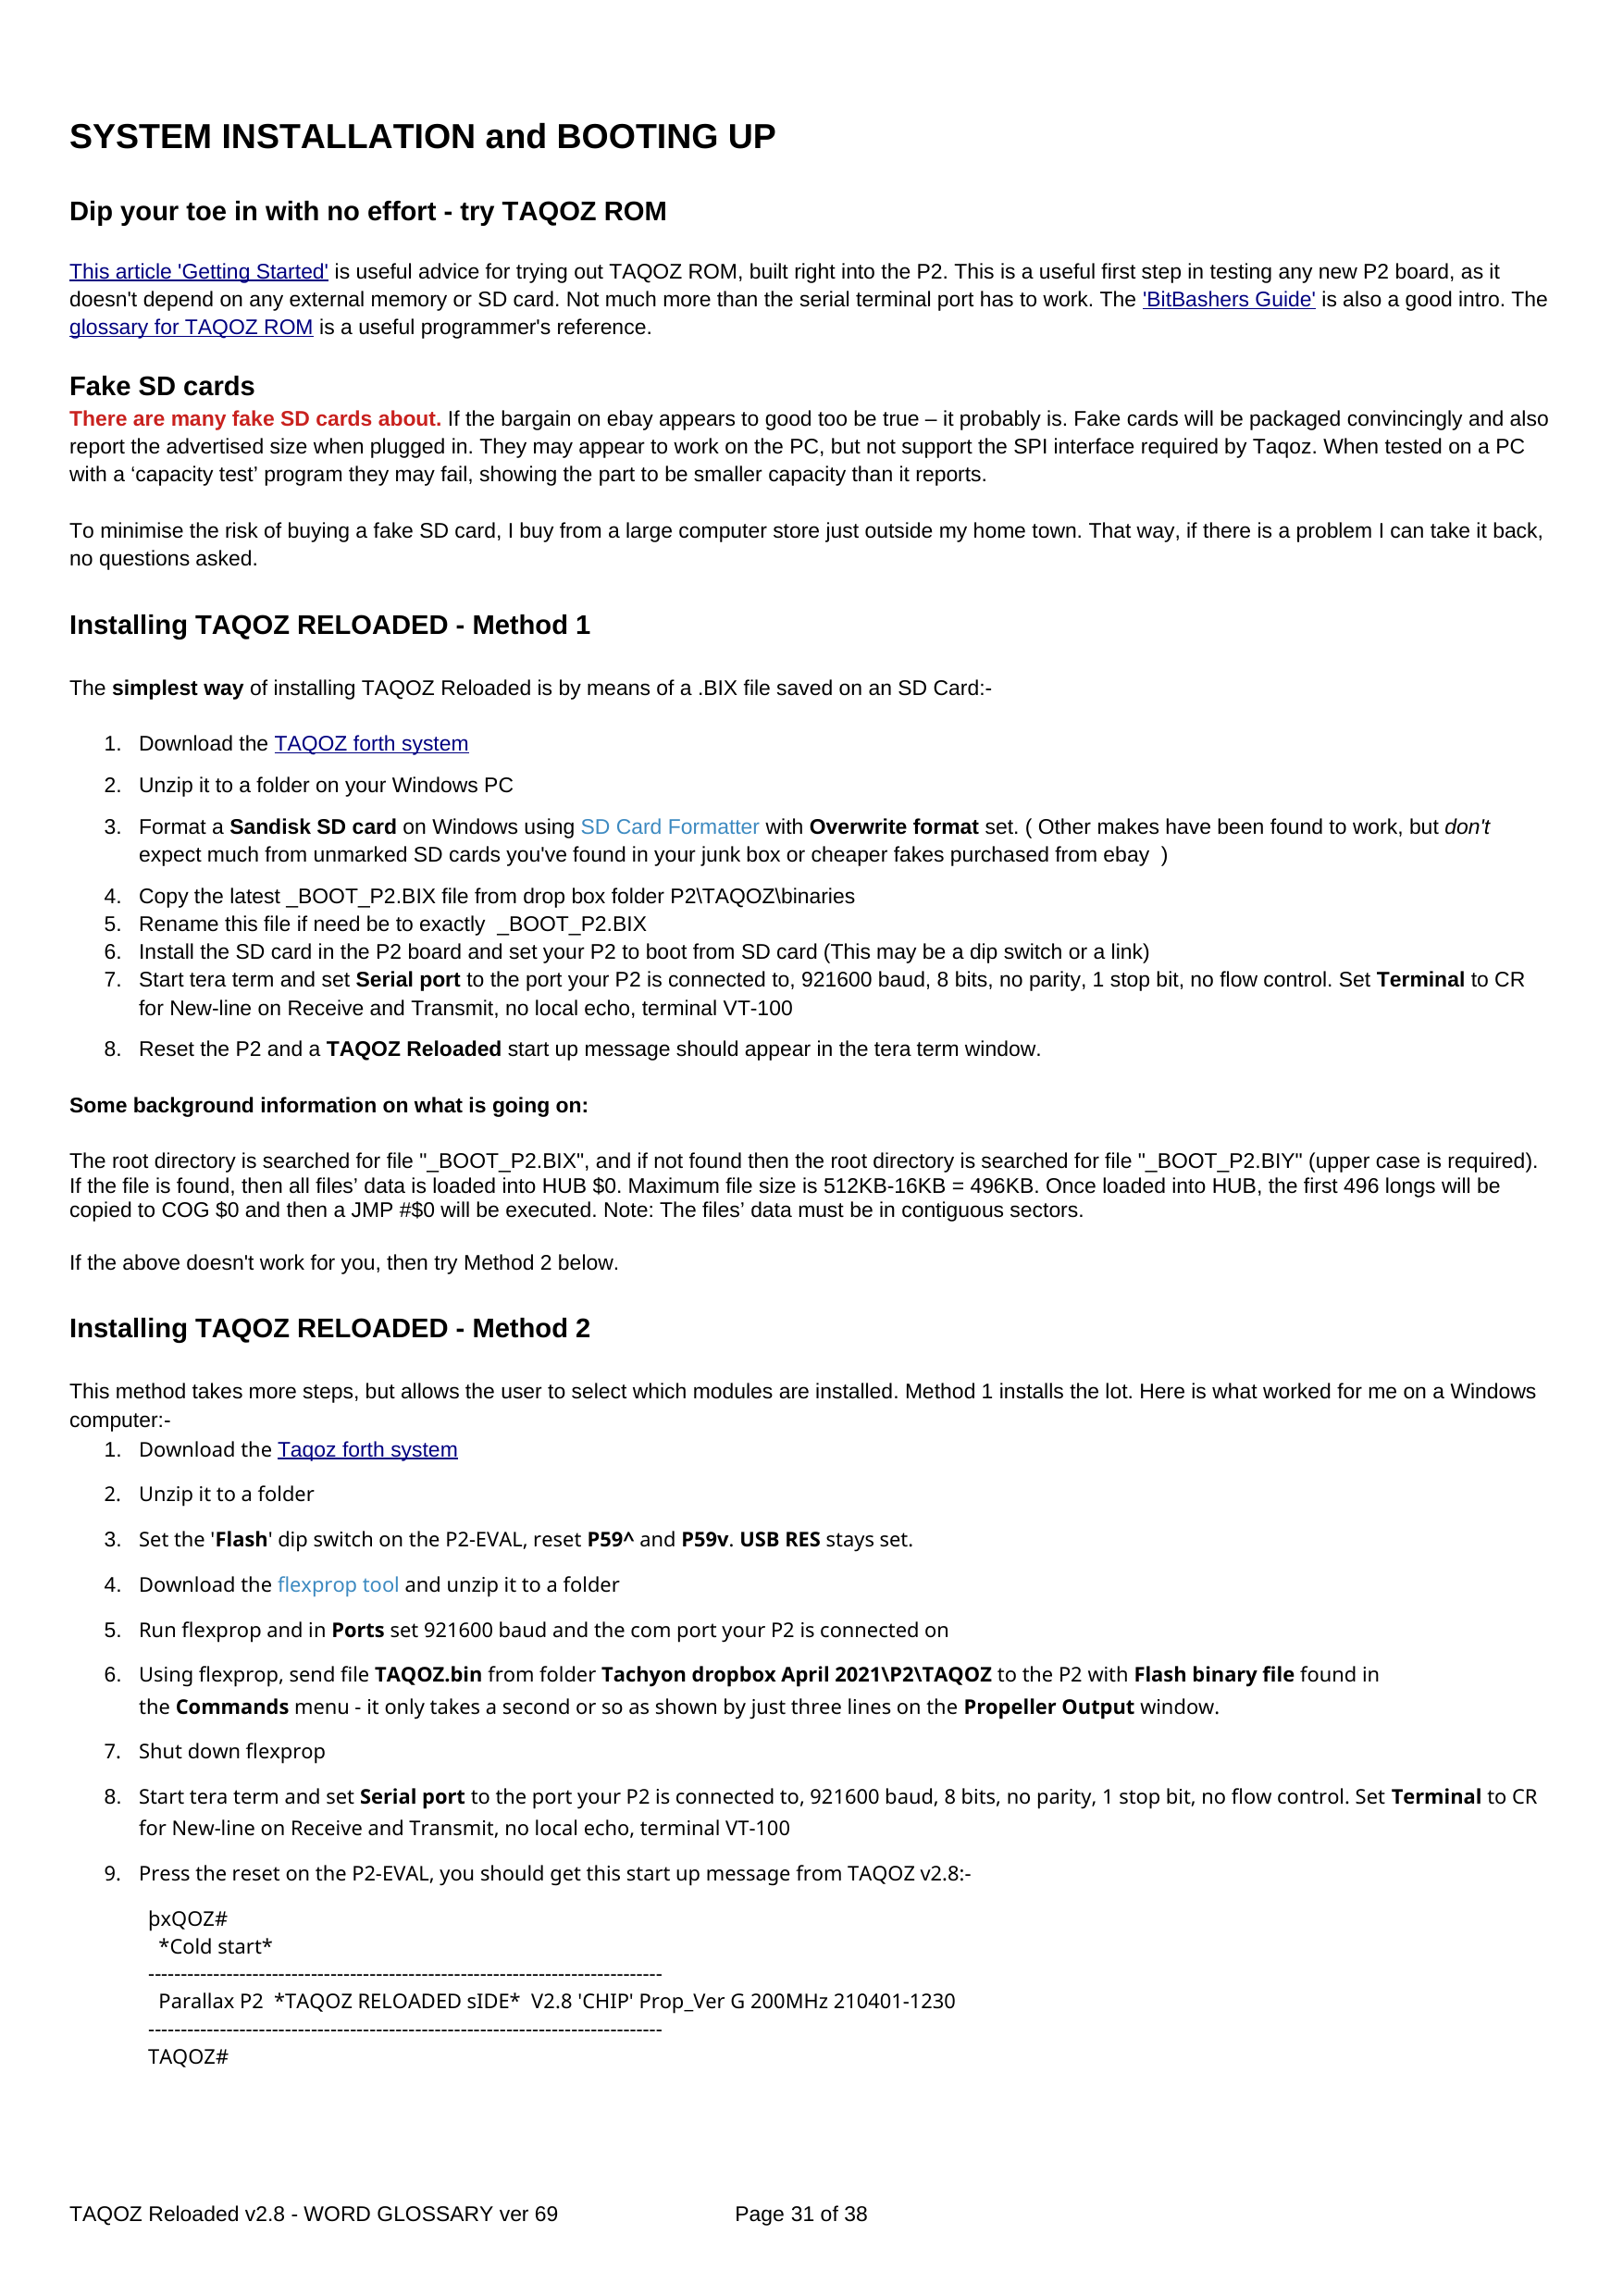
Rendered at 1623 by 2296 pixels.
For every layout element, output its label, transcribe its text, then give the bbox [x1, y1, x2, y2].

list Format a Sandisk SD card on Windows using SD Card Formatter with Overwrite format set. ( Other makes have been found to work, but don't expect much from unmarked SD cards you've found in your junk box or cheaper fakes purchased from ebay ) [104, 814, 1554, 866]
list Unzip it to a folder on your Windows PC [104, 773, 1554, 797]
text Parallax P2 *TAQOZ RELOADED sIDE* V2.8 'CHIP' Prop_Ver G 200MHz 210401-1230 [148, 1987, 1554, 2015]
text If the above doesn't work for you, then try Method 2 below. [69, 1250, 1554, 1274]
text TAQOZ# [148, 2042, 1554, 2070]
text *Cold start* [148, 1932, 1554, 1959]
subtitle Installing TAQOZ RELOADED - Method 1 [69, 609, 1554, 639]
list Start tera term and set Serial port to the port your P2 is connected to, 921600 baud, 8 bits, no parity, 1 stop bit, no flow control. Set Terminal to CR for New-line on Receive and Transmit, no local echo, terminal VT-100 [104, 967, 1554, 1020]
list Download the Taqoz forth system [104, 1435, 1554, 1463]
list Install the SD card in the P2 board and set your P2 to boot from SD card (This may be a dip switch or a link) [104, 939, 1554, 964]
text The simplest way of installing TAQOZ Reloaded is by means of a .BIX file saved on an SD Card:- [69, 676, 1554, 700]
text ------------------------------------------------------------------------------- [148, 1959, 1554, 1987]
text This method takes more steps, but allows the user to select which modules are installed. Method 1 installs the lot. Here is what worked for me on a Windows computer:- [69, 1379, 1554, 1432]
subtitle SYSTEM INSTALLATION and BOOTING UP [69, 116, 1554, 155]
text Dip your toe in with no effort - try TAQOZ ROM [69, 195, 1554, 226]
list Unzip it to a folder [104, 1480, 1554, 1508]
list Run flexprop and in Ports set 921600 baud and the com port your P2 is connected on [104, 1616, 1554, 1644]
list Shut down flexprop [104, 1737, 1554, 1765]
list Start tera term and set Serial port to the port your P2 is connected to, 921600 baud, 8 bits, no parity, 1 stop bit, no flow control. Set Terminal to CR for New-line on Receive and Transmit, no local echo, terminal VT-100 [104, 1782, 1554, 1842]
text There are many fake SD cards about. If the bargain on ebay appears to good too be true – it probably is. Fake cards will be packaged convincingly and also report the advertised size when plugged in. They may appear to work on the PC, but not support the SPI interface required by Taqoz. When tested on a PC with a ‘capacity test’ program they may fail, showing the part to be smaller capacity than it reports. [69, 406, 1554, 487]
text This article 'Getting Started' is useful advice for trying out TAQOZ ROM, built right into the P2. This is a useful first step in testing any new P2 board, as it doesn't depend on any external memory or SD card. Not much more than the serial terminal port has to work. The 'BitBashers Guide' is also a good intro. The glossary for TAQOZ ROM is a useful programmer's reference. [69, 258, 1554, 339]
text To minimise the risk of buying a fake SD card, I buy from a large computer store just outside my home town. That way, if there is a problem I can take it back, no questions asked. [69, 518, 1554, 570]
list Using flexprop, send file TAQOZ.bin from folder Tachyon dropbox April 2021\P2\TAQOZ to the P2 with Flash binary file found in the Commands menu - it only takes a second or so as shown by just three lines on the Propeller Output window. [104, 1660, 1554, 1719]
text Some background information on what is going on: [69, 1093, 1554, 1117]
text Fake SD cards [69, 370, 1554, 402]
subtitle Installing TAQOZ RELOADED - Method 2 [69, 1312, 1554, 1344]
list Download the flexprop tool and unzip it to a folder [104, 1570, 1554, 1598]
text The root directory is searched for file "_BOOT_P2.BIX", and if not found then the root directory is searched for file "_BOOT_P2.BIY" (upper case is required). If the file is found, then all files’ data is loaded into HUB $0. Maximum file size is 512KB-16KB = 496KB. Once loaded into HUB, the first 496 longs will be copied to COG $0 and then a JMP #$0 will be executed. Note: The files’ data must be in contiguous sectors. [69, 1148, 1554, 1222]
list Copy the latest _BOOT_P2.BIX file from drop box folder P2\TAQOZ\binaries [104, 884, 1554, 908]
text ------------------------------------------------------------------------------- [148, 2015, 1554, 2042]
text þxQOZ# [148, 1905, 1554, 1932]
list Reset the P2 and a TAQOZ Reloaded start up message should appear in the tera term window. [104, 1036, 1554, 1061]
list Rename this file if need be to exactly _BOOT_P2.BIX [104, 912, 1554, 936]
list Press the reset on the P2-EVAL, you should get this start up message from TAQOZ v2.8:- [104, 1859, 1554, 1887]
list Download the TAQOZ forth system [104, 731, 1554, 756]
list Set the 'Flash' dip switch on the P2-EVAL, reset P59^ and P59v. USB RES stays set. [104, 1525, 1554, 1553]
